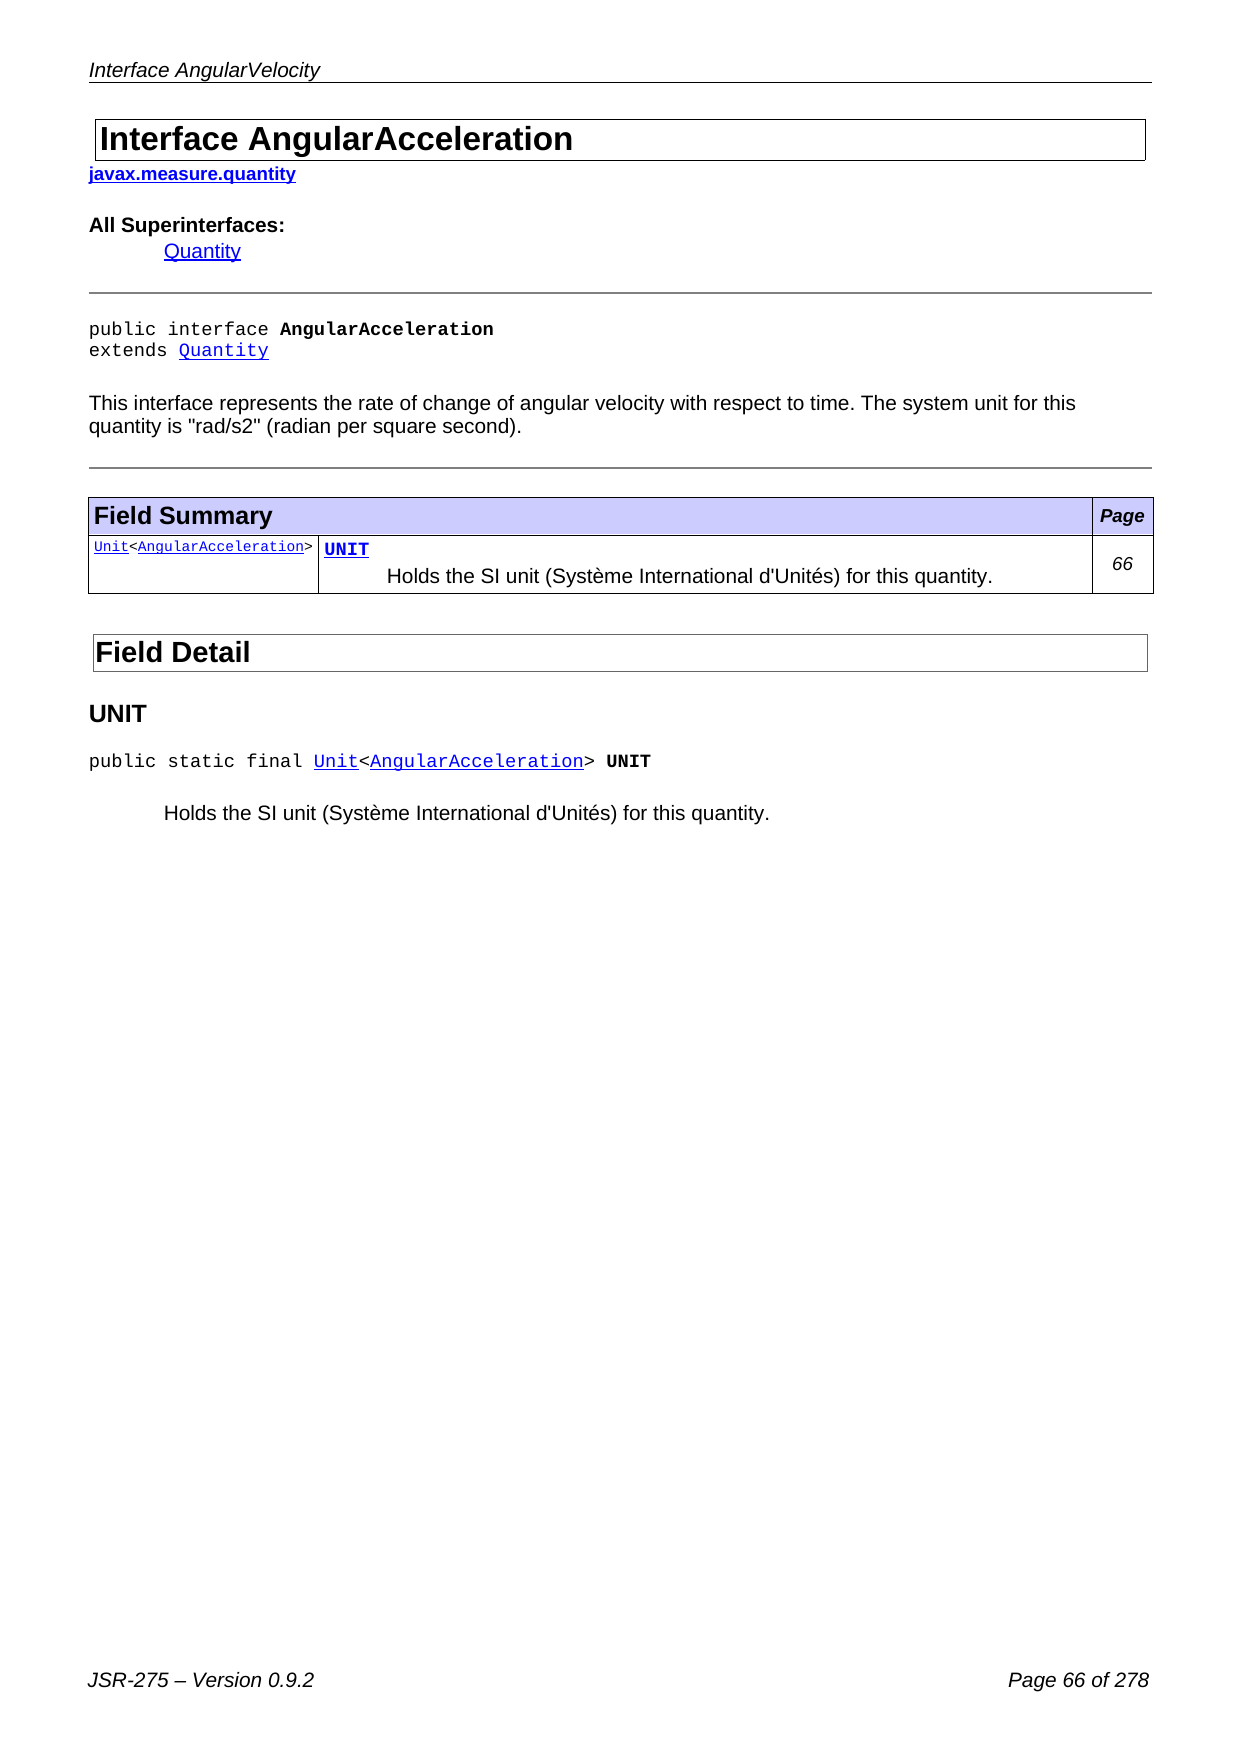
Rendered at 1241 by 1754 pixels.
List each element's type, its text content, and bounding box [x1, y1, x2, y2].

text javax.measure.quantity [88, 164, 1152, 184]
text Holds the SI unit (Système International d'Unités) for this quantity. [163, 802, 1152, 825]
table_header Field Summary [89, 498, 1092, 534]
table_header Page [1093, 498, 1153, 534]
subtitle All Superinterfaces: [88, 214, 1152, 237]
subtitle Interface AngularAcceleration [96, 120, 1145, 160]
subtitle UNIT [88, 699, 1152, 727]
text extends Quantity [88, 341, 1152, 362]
subtitle Field Detail [94, 635, 1147, 671]
text public interface AngularAcceleration [88, 320, 1152, 341]
table_cell 64 [1093, 536, 1153, 593]
text This interface represents the rate of change of angular velocity with respect to time. The system unit for this quantity is "rad/s2" (radian per square second). [88, 392, 1152, 438]
text Quantity [163, 239, 1152, 262]
text public static final Unit<AngularAcceleration> UNIT [88, 752, 1152, 773]
table_cell Unit<AngularAcceleration> [89, 536, 318, 593]
table_cell UNIT Holds the SI unit (Système International d'Unités) for this quantity. [319, 536, 1092, 593]
